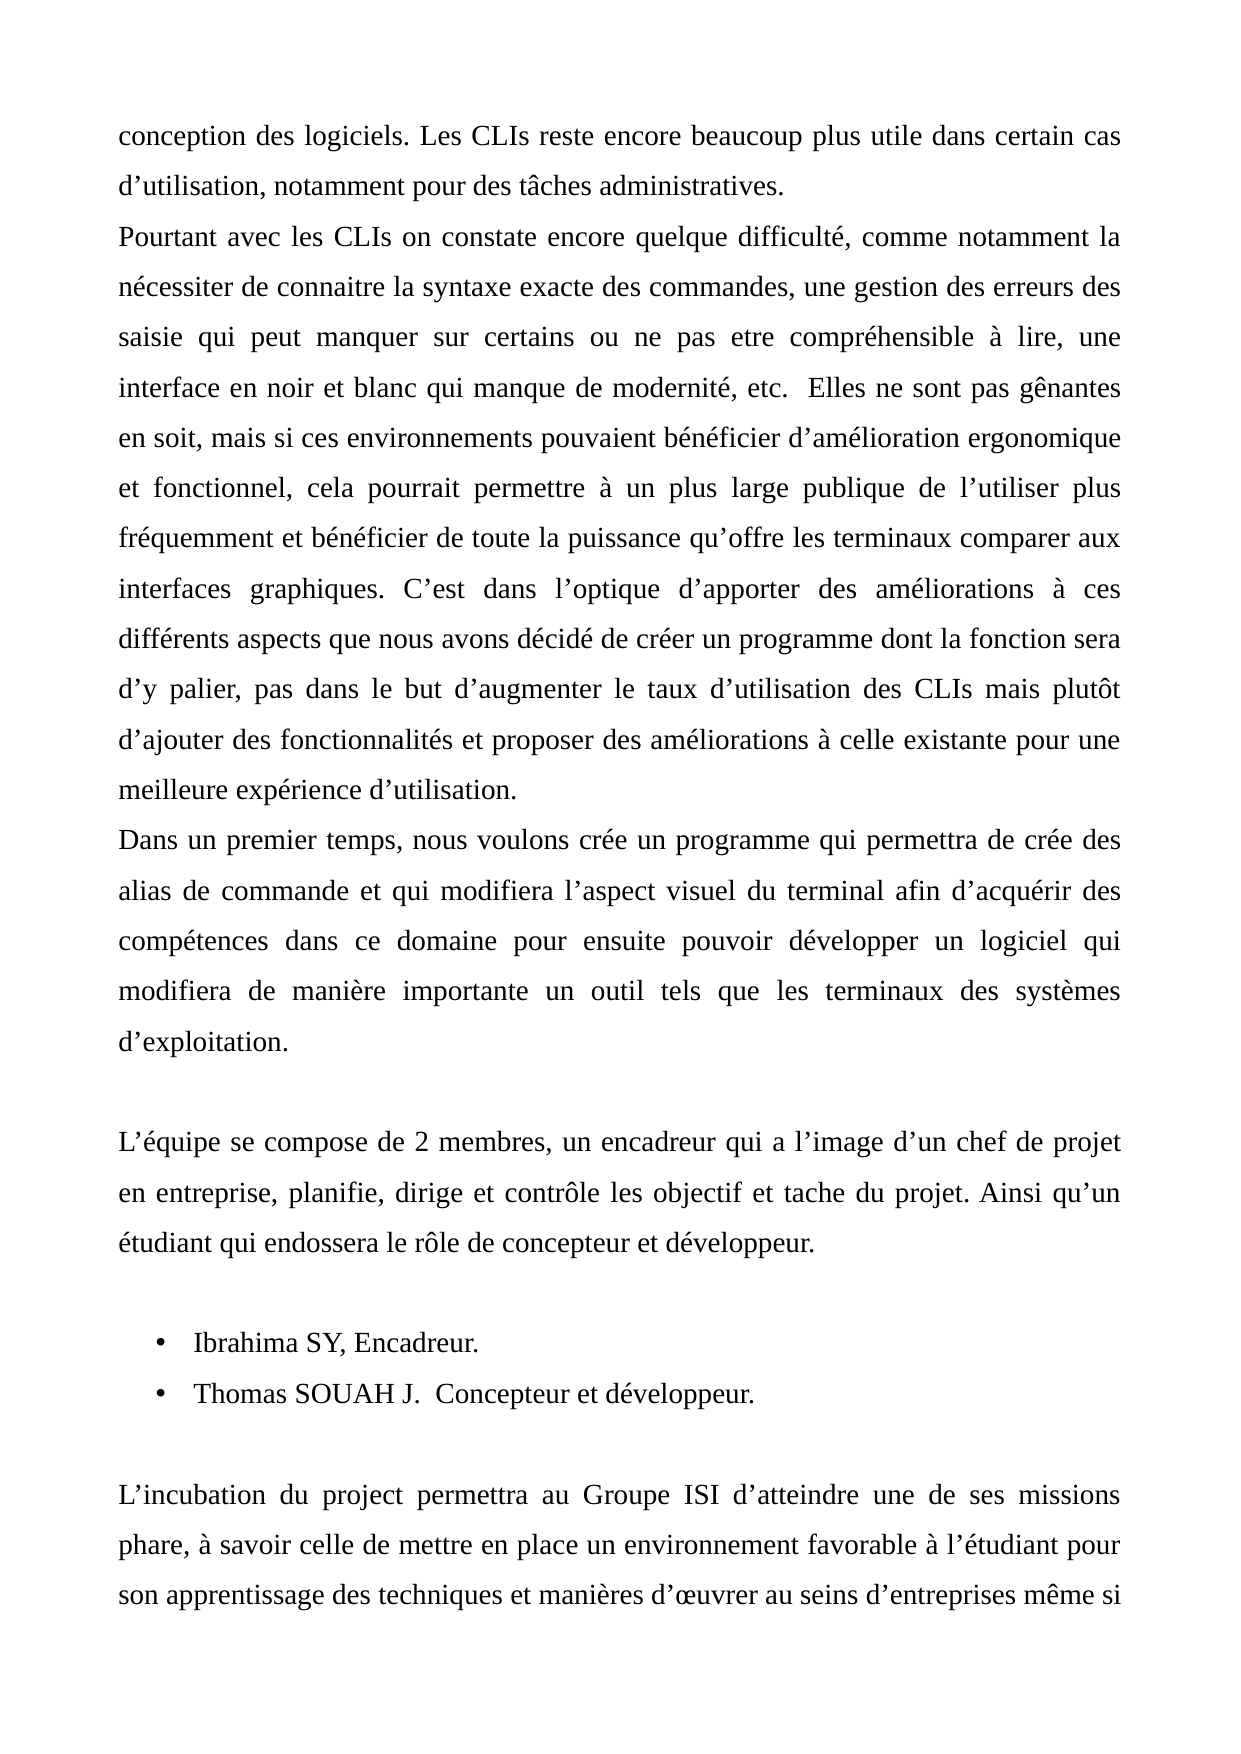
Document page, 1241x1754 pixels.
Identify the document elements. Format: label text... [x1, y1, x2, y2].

list Thomas SOUAH J. Concepteur et développeur. [156, 1376, 1122, 1410]
text L’incubation du project permettra au Groupe ISI d’atteindre une de ses missions phare, à savoir celle de mettre en place un environnement favorable à l’étudiant pour son apprentissage des techniques et manières d’œuvrer au seins d’entreprises même si [118, 1477, 1122, 1611]
text L’équipe se compose de 2 membres, un encadreur qui a l’image d’un chef de projet en entreprise, planifie, dirige et contrôle les objectif et tache du projet. Ainsi qu’un étudiant qui endossera le rôle de concepteur et développeur. [118, 1124, 1122, 1258]
list Ibrahima SY, Encadreur. [156, 1326, 1122, 1359]
text conception des logiciels. Les CLIs reste encore beaucoup plus utile dans certain cas d’utilisation, notamment pour des tâches administratives. [118, 118, 1122, 202]
text Dans un premier temps, nous voulons crée un programme qui permettra de crée des alias de commande et qui modifiera l’aspect visuel du terminal afin d’acquérir des compétences dans ce domaine pour ensuite pouvoir développer un logiciel qui modifiera de manière importante un outil tels que les terminaux des systèmes d’exploitation. [118, 822, 1122, 1057]
text Pourtant avec les CLIs on constate encore quelque difficulté, comme notamment la nécessiter de connaitre la syntaxe exacte des commandes, une gestion des erreurs des saisie qui peut manquer sur certains ou ne pas etre compréhensible à lire, une interface en noir et blanc qui manque de modernité, etc. Elles ne sont pas gênantes en soit, mais si ces environnements pouvaient bénéficier d’amélioration ergonomique et fonctionnel, cela pourrait permettre à un plus large publique de l’utiliser plus fréquemment et bénéficier de toute la puissance qu’offre les terminaux comparer aux interfaces graphiques. C’est dans l’optique d’apporter des améliorations à ces différents aspects que nous avons décidé de créer un programme dont la fonction sera d’y palier, pas dans le but d’augmenter le taux d’utilisation des CLIs mais plutôt d’ajouter des fonctionnalités et proposer des améliorations à celle existante pour une meilleure expérience d’utilisation. [118, 219, 1122, 806]
